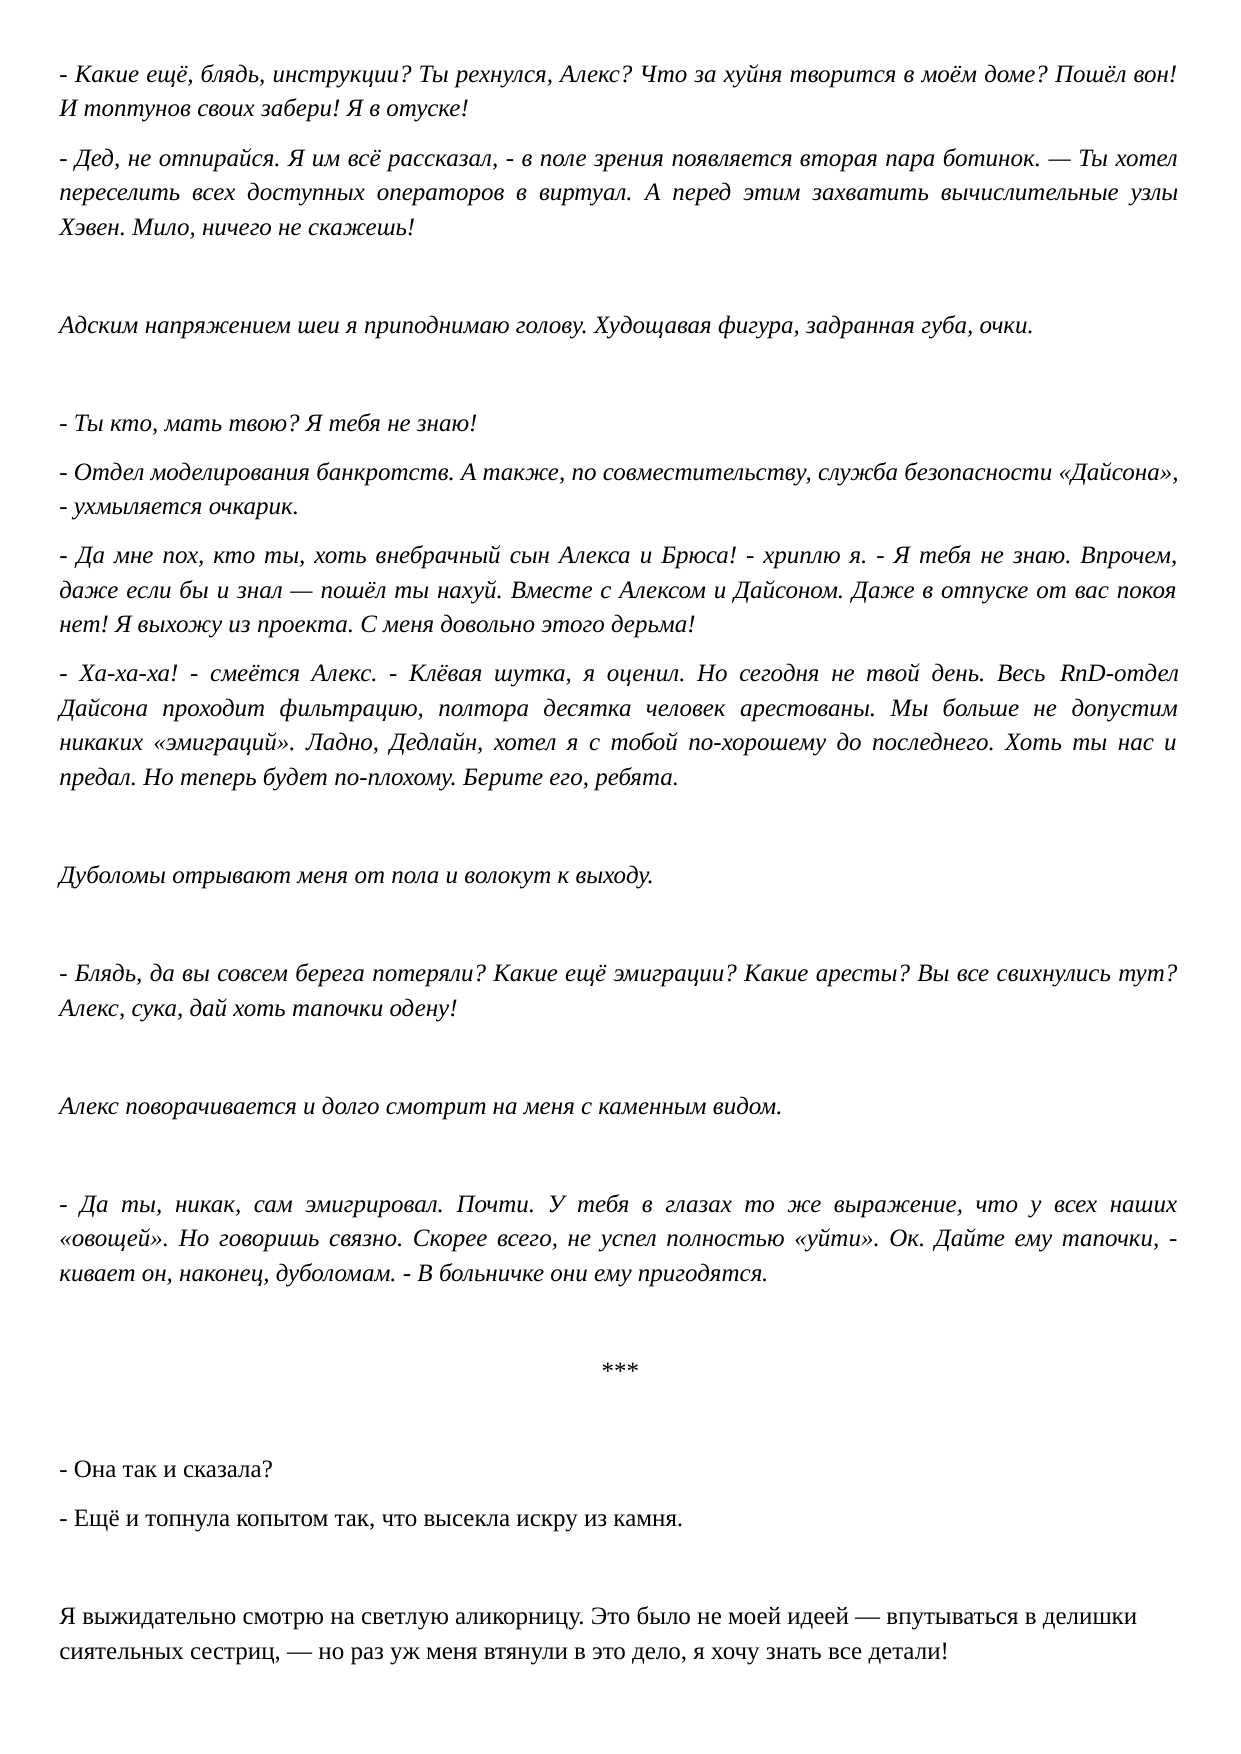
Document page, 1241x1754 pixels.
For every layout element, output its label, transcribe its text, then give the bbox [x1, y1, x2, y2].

text - Она так и сказала? [59, 1454, 1181, 1483]
text - Да ты, никак, сам эмигрировал. Почти. У тебя в глазах то же выражение, что у всех наших «овощей». Но говоришь связно. Скорее всего, не успел полностью «уйти». Ок. Дайте ему тапочки, - кивает он, наконец, дуболомам. - В больничке они ему пригодятся. [59, 1189, 1181, 1287]
text Я выжидательно смотрю на светлую аликорницу. Это было не моей идеей — впутываться в делишки сиятельных сестриц, — но раз уж меня втянули в это дело, я хочу знать все детали! [59, 1601, 1181, 1664]
text Дуболомы отрывают меня от пола и волокут к выходу. [59, 860, 1181, 889]
text Адским напряжением шеи я приподнимаю голову. Худощавая фигура, задранная губа, очки. [59, 310, 1181, 338]
text - Ещё и топнула копытом так, что высекла искру из камня. [59, 1503, 1181, 1532]
text - Ты кто, мать твою? Я тебя не знаю! [59, 408, 1181, 437]
text - Дед, не отпирайся. Я им всё рассказал, - в поле зрения появляется вторая пара ботинок. — Ты хотел переселить всех доступных операторов в виртуал. А перед этим захватить вычислительные узлы Хэвен. Мило, ничего не скажешь! [59, 143, 1181, 240]
text - Отдел моделирования банкротств. А также, по совместительству, служба безопасности «Дайсона», - ухмыляется очкарик. [59, 457, 1181, 520]
text Алекс поворачивается и долго смотрит на меня с каменным видом. [59, 1091, 1181, 1119]
text - Какие ещё, блядь, инструкции? Ты рехнулся, Алекс? Что за хуйня творится в моём доме? Пошёл вон! И топтунов своих забери! Я в отуске! [59, 59, 1181, 122]
text *** [59, 1356, 1181, 1385]
text - Да мне пох, кто ты, хоть внебрачный сын Алекса и Брюса! - хриплю я. - Я тебя не знаю. Впрочем, даже если бы и знал — пошёл ты нахуй. Вместе с Алексом и Дайсоном. Даже в отпуске от вас покоя нет! Я выхожу из проекта. С меня довольно этого дерьма! [59, 540, 1181, 638]
text - Блядь, да вы совсем берега потеряли? Какие ещё эмиграции? Какие аресты? Вы все свихнулись тут? Алекс, сука, дай хоть тапочки одену! [59, 958, 1181, 1021]
text - Ха-ха-ха! - смеётся Алекс. - Клёвая шутка, я оценил. Но сегодня не твой день. Весь RnD-отдел Дайсона проходит фильтрацию, полтора десятка человек арестованы. Мы больше не допустим никаких «эмиграций». Ладно, Дедлайн, хотел я с тобой по-хорошему до последнего. Хоть ты нас и предал. Но теперь будет по-плохому. Берите его, ребята. [59, 658, 1181, 791]
